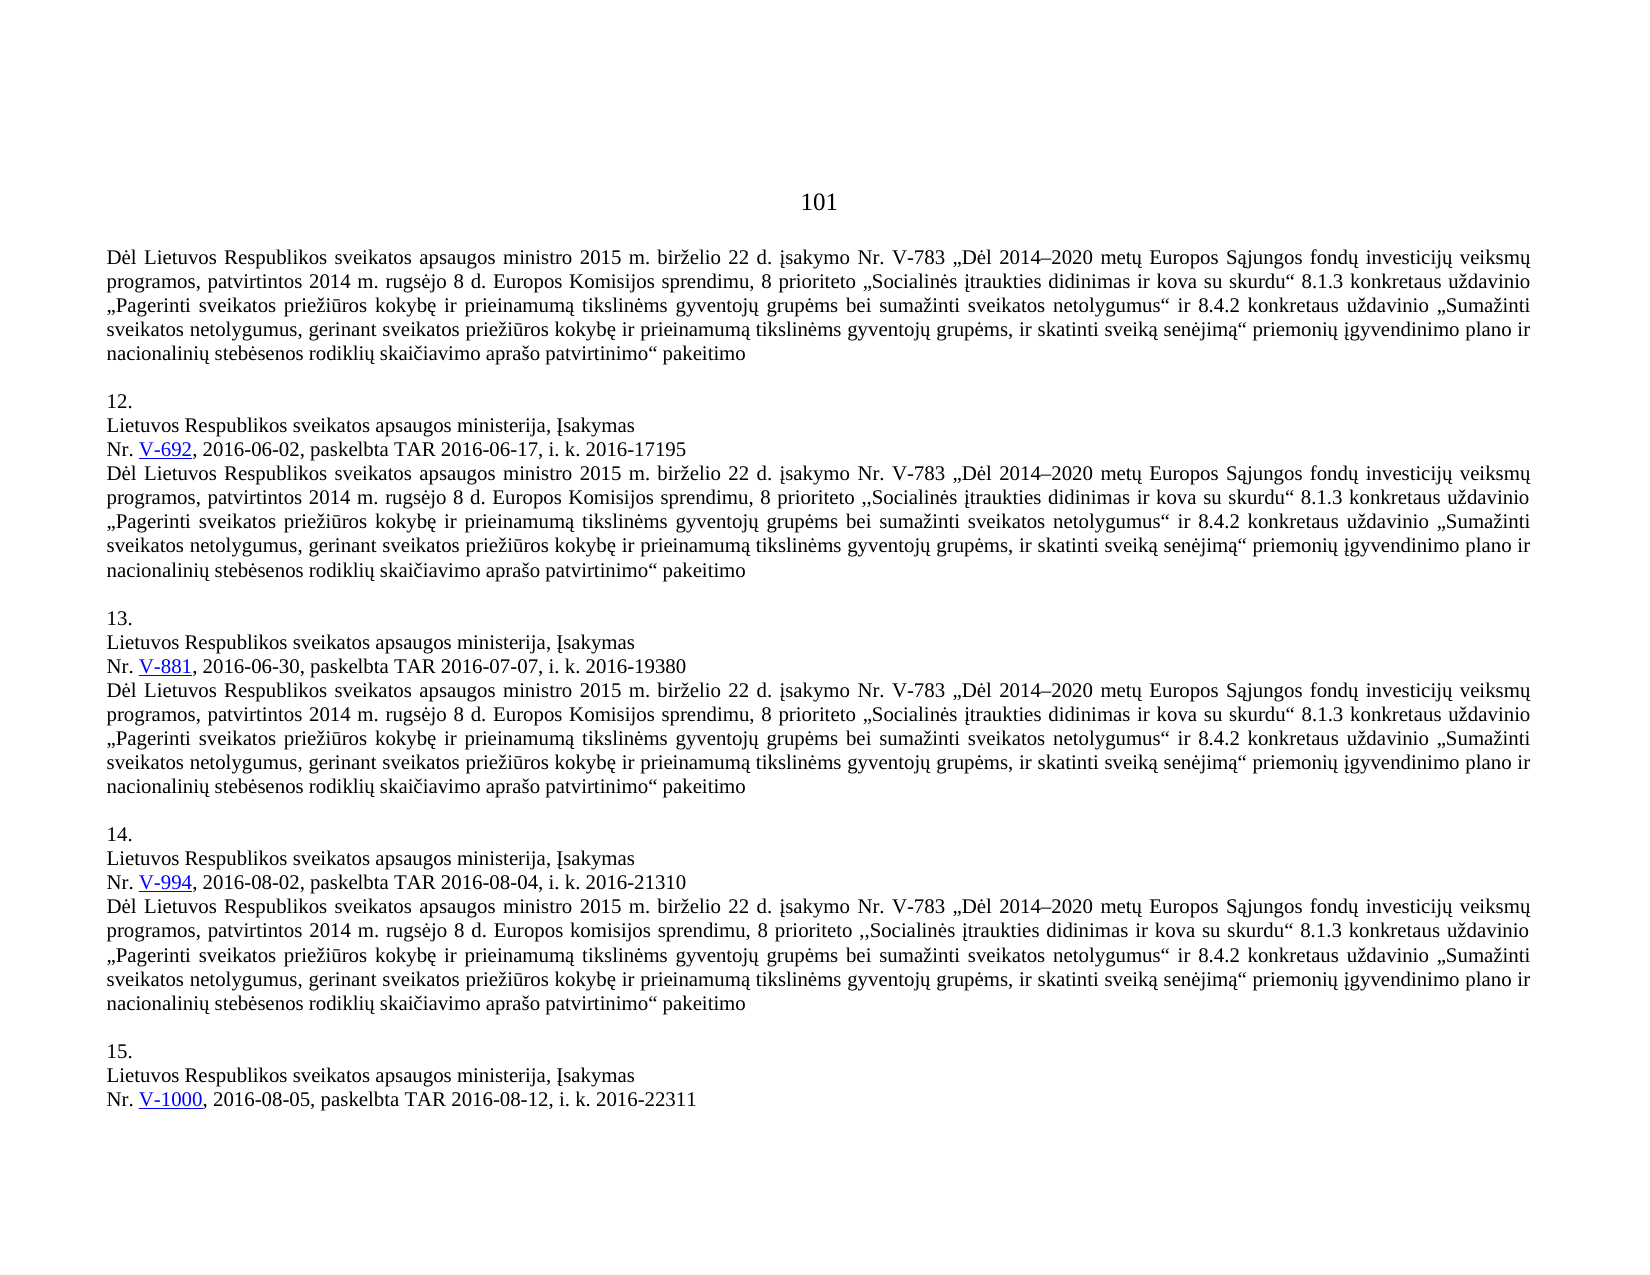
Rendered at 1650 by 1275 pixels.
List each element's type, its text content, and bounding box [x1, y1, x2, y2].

text Nr. V-692, 2016-06-02, paskelbta TAR 2016-06-17, i. k. 2016-17195 [106, 437, 1532, 461]
text Nr. V-1000, 2016-08-05, paskelbta TAR 2016-08-12, i. k. 2016-22311 [106, 1087, 1532, 1111]
text Lietuvos Respublikos sveikatos apsaugos ministerija, Įsakymas [106, 846, 1532, 870]
text Lietuvos Respublikos sveikatos apsaugos ministerija, Įsakymas [106, 413, 1532, 437]
text Dėl Lietuvos Respublikos sveikatos apsaugos ministro 2015 m. birželio 22 d. įsakymo Nr. V-783 „Dėl 2014–2020 metų Europos Sąjungos fondų investicijų veiksmų programos, patvirtintos 2014 m. rugsėjo 8 d. Europos Komisijos sprendimu, 8 prioriteto „Socialinės įtraukties didinimas ir kova su skurdu“ 8.1.3 konkretaus uždavinio „Pagerinti sveikatos priežiūros kokybę ir prieinamumą tikslinėms gyventojų grupėms bei sumažinti sveikatos netolygumus“ ir 8.4.2 konkretaus uždavinio „Sumažinti sveikatos netolygumus, gerinant sveikatos priežiūros kokybę ir prieinamumą tikslinėms gyventojų grupėms, ir skatinti sveiką senėjimą“ priemonių įgyvendinimo plano ir nacionalinių stebėsenos rodiklių skaičiavimo aprašo patvirtinimo“ pakeitimo [106, 245, 1532, 365]
text 15. [106, 1039, 1532, 1063]
text Lietuvos Respublikos sveikatos apsaugos ministerija, Įsakymas [106, 630, 1532, 654]
text Nr. V-881, 2016-06-30, paskelbta TAR 2016-07-07, i. k. 2016-19380 [106, 654, 1532, 678]
text 13. [106, 606, 1532, 630]
text 14. [106, 822, 1532, 846]
text Dėl Lietuvos Respublikos sveikatos apsaugos ministro 2015 m. birželio 22 d. įsakymo Nr. V-783 „Dėl 2014–2020 metų Europos Sąjungos fondų investicijų veiksmų programos, patvirtintos 2014 m. rugsėjo 8 d. Europos komisijos sprendimu, 8 prioriteto ,,Socialinės įtraukties didinimas ir kova su skurdu“ 8.1.3 konkretaus uždavinio „Pagerinti sveikatos priežiūros kokybę ir prieinamumą tikslinėms gyventojų grupėms bei sumažinti sveikatos netolygumus“ ir 8.4.2 konkretaus uždavinio „Sumažinti sveikatos netolygumus, gerinant sveikatos priežiūros kokybę ir prieinamumą tikslinėms gyventojų grupėms, ir skatinti sveiką senėjimą“ priemonių įgyvendinimo plano ir nacionalinių stebėsenos rodiklių skaičiavimo aprašo patvirtinimo“ pakeitimo [106, 894, 1532, 1015]
text Lietuvos Respublikos sveikatos apsaugos ministerija, Įsakymas [106, 1063, 1532, 1087]
text 12. [106, 389, 1532, 413]
text Dėl Lietuvos Respublikos sveikatos apsaugos ministro 2015 m. birželio 22 d. įsakymo Nr. V-783 „Dėl 2014–2020 metų Europos Sąjungos fondų investicijų veiksmų programos, patvirtintos 2014 m. rugsėjo 8 d. Europos Komisijos sprendimu, 8 prioriteto ,,Socialinės įtraukties didinimas ir kova su skurdu“ 8.1.3 konkretaus uždavinio „Pagerinti sveikatos priežiūros kokybę ir prieinamumą tikslinėms gyventojų grupėms bei sumažinti sveikatos netolygumus“ ir 8.4.2 konkretaus uždavinio „Sumažinti sveikatos netolygumus, gerinant sveikatos priežiūros kokybę ir prieinamumą tikslinėms gyventojų grupėms, ir skatinti sveiką senėjimą“ priemonių įgyvendinimo plano ir nacionalinių stebėsenos rodiklių skaičiavimo aprašo patvirtinimo“ pakeitimo [106, 461, 1532, 582]
text Dėl Lietuvos Respublikos sveikatos apsaugos ministro 2015 m. birželio 22 d. įsakymo Nr. V-783 „Dėl 2014–2020 metų Europos Sąjungos fondų investicijų veiksmų programos, patvirtintos 2014 m. rugsėjo 8 d. Europos Komisijos sprendimu, 8 prioriteto „Socialinės įtraukties didinimas ir kova su skurdu“ 8.1.3 konkretaus uždavinio „Pagerinti sveikatos priežiūros kokybę ir prieinamumą tikslinėms gyventojų grupėms bei sumažinti sveikatos netolygumus“ ir 8.4.2 konkretaus uždavinio „Sumažinti sveikatos netolygumus, gerinant sveikatos priežiūros kokybę ir prieinamumą tikslinėms gyventojų grupėms, ir skatinti sveiką senėjimą“ priemonių įgyvendinimo plano ir nacionalinių stebėsenos rodiklių skaičiavimo aprašo patvirtinimo“ pakeitimo [106, 678, 1532, 798]
text Nr. V-994, 2016-08-02, paskelbta TAR 2016-08-04, i. k. 2016-21310 [106, 870, 1532, 894]
